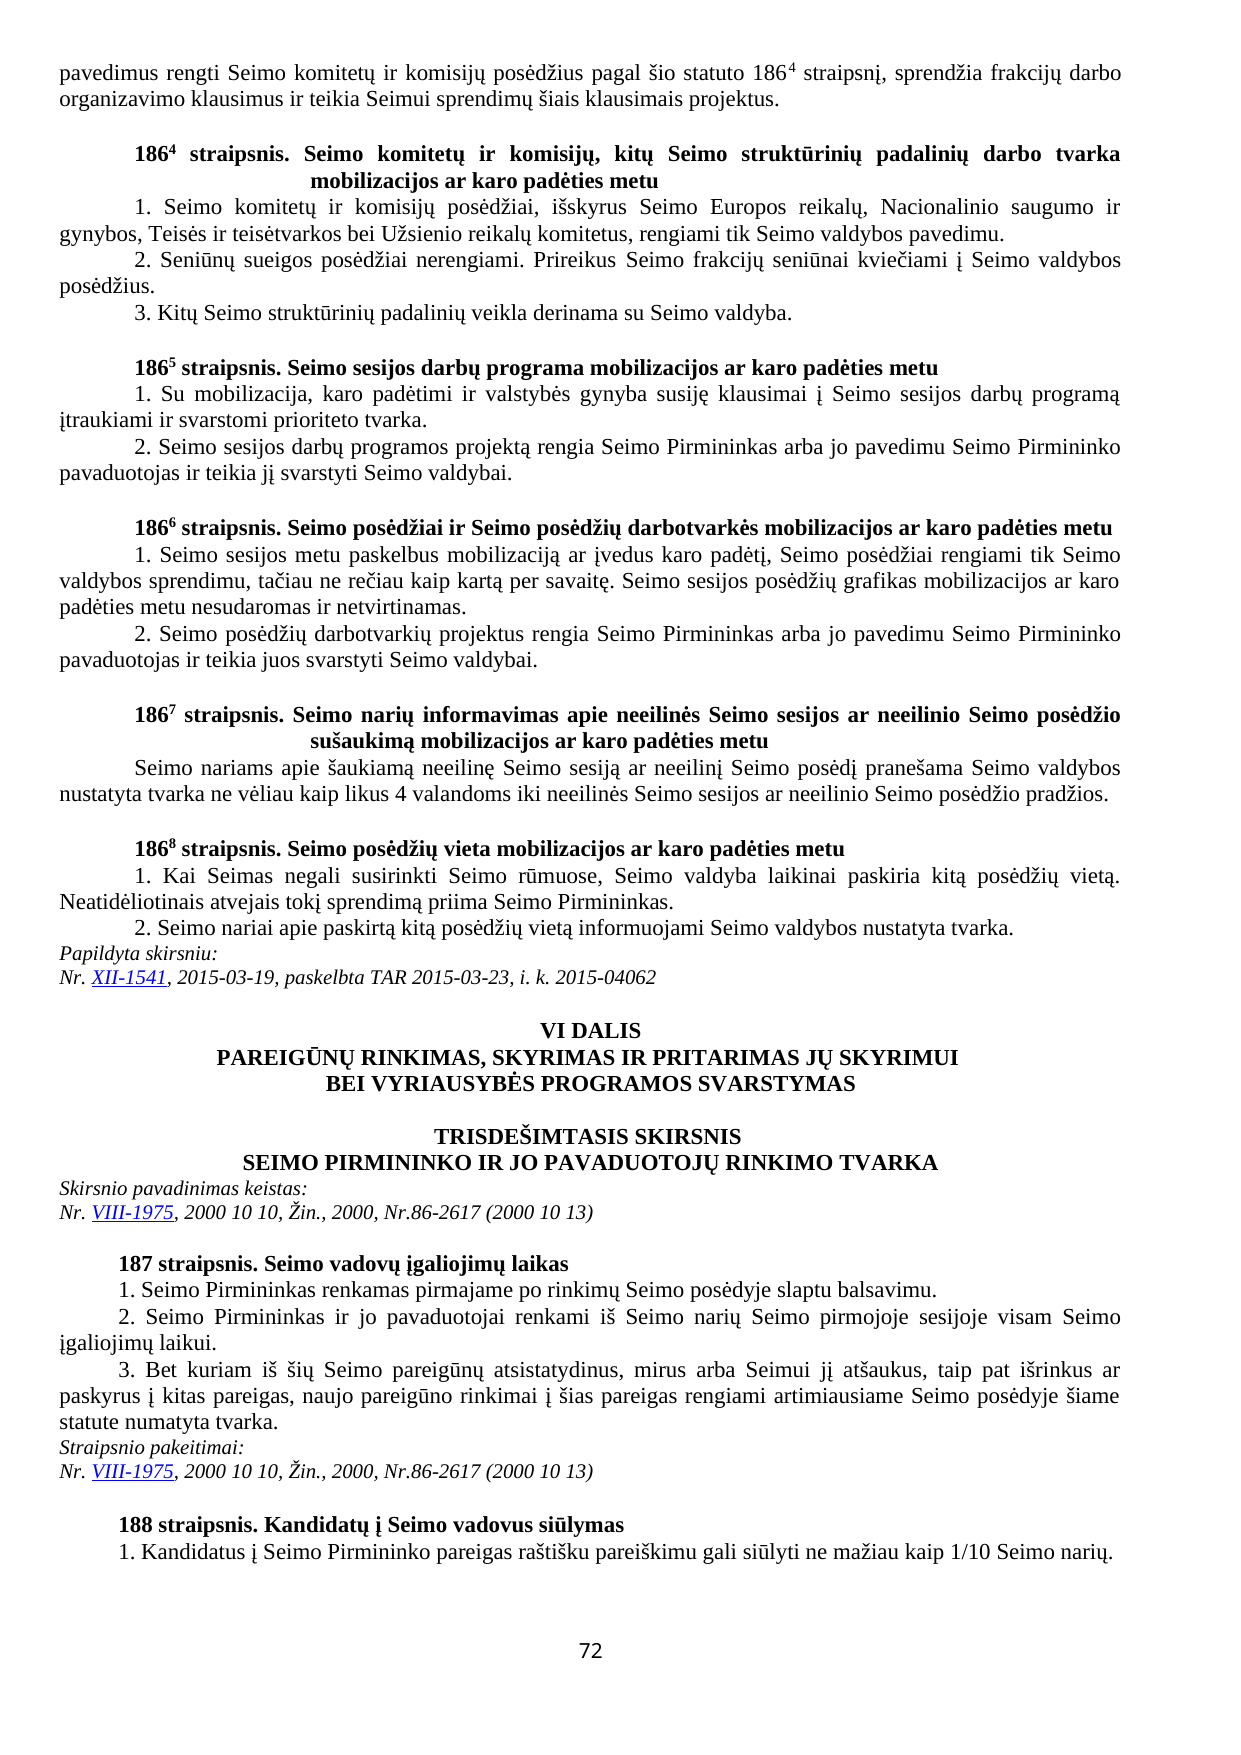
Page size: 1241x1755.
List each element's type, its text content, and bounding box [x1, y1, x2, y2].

text SEIMO PIRMININKO IR JO PAVADUOTOJŲ RINKIMO TVARKA [59, 1149, 1122, 1176]
text Nr. VIII-1975, 2000 10 10, Žin., 2000, Nr.86-2617 (2000 10 13) [59, 1459, 1122, 1483]
text PAREIGŪNŲ RINKIMAS, SKYRIMAS IR PRITARIMAS JŲ SKYRIMUI [59, 1044, 1122, 1070]
text 187 straipsnis. Seimo vadovų įgaliojimų laikas [59, 1250, 1122, 1277]
text 1865 straipsnis. Seimo sesijos darbų programa mobilizacijos ar karo padėties metu [59, 354, 1122, 380]
text Papildyta skirsniu: [59, 941, 1122, 965]
text Skirsnio pavadinimas keistas: [59, 1176, 1122, 1200]
text 1864 straipsnis. Seimo komitetų ir komisijų, kitų Seimo struktūrinių padalinių darbo tvarka mobilizacijos ar karo padėties metu [134, 141, 1122, 193]
text 2. Seimo Pirmininkas ir jo pavaduotojai renkami iš Seimo narių Seimo pirmojoje sesijoje visam Seimo įgaliojimų laikui. [59, 1303, 1122, 1356]
text VI DALIS [59, 1018, 1122, 1044]
text 1866 straipsnis. Seimo posėdžiai ir Seimo posėdžių darbotvarkės mobilizacijos ar karo padėties metu [134, 514, 1122, 541]
text 1. Kandidatus į Seimo Pirmininko pareigas raštišku pareiškimu gali siūlyti ne mažiau kaip 1/10 Seimo narių. [59, 1538, 1122, 1564]
text 1. Seimo Pirmininkas renkamas pirmajame po rinkimų Seimo posėdyje slaptu balsavimu. [59, 1277, 1122, 1303]
text 2. Seimo posėdžių darbotvarkių projektus rengia Seimo Pirmininkas arba jo pavedimu Seimo Pirmininko pavaduotojas ir teikia juos svarstyti Seimo valdybai. [59, 620, 1122, 672]
text 3. Kitų Seimo struktūrinių padalinių veikla derinama su Seimo valdyba. [59, 299, 1122, 325]
text pavedimus rengti Seimo komitetų ir komisijų posėdžius pagal šio statuto 1864 straipsnį, sprendžia frakcijų darbo organizavimo klausimus ir teikia Seimui sprendimų šiais klausimais projektus. [59, 59, 1122, 112]
text 2. Seimo nariai apie paskirtą kitą posėdžių vietą informuojami Seimo valdybos nustatyta tvarka. [59, 914, 1122, 941]
text Nr. VIII-1975, 2000 10 10, Žin., 2000, Nr.86-2617 (2000 10 13) [59, 1200, 1122, 1224]
text 3. Bet kuriam iš šių Seimo pareigūnų atsistatydinus, mirus arba Seimui jį atšaukus, taip pat išrinkus ar paskyrus į kitas pareigas, naujo pareigūno rinkimai į šias pareigas rengiami artimiausiame Seimo posėdyje šiame statute numatyta tvarka. [59, 1356, 1122, 1435]
text 2. Seimo sesijos darbų programos projektą rengia Seimo Pirmininkas arba jo pavedimu Seimo Pirmininko pavaduotojas ir teikia jį svarstyti Seimo valdybai. [59, 433, 1122, 486]
text Straipsnio pakeitimai: [59, 1435, 1122, 1459]
text 1. Su mobilizacija, karo padėtimi ir valstybės gynyba susiję klausimai į Seimo sesijos darbų programą įtraukiami ir svarstomi prioriteto tvarka. [59, 380, 1122, 433]
text 188 straipsnis. Kandidatų į Seimo vadovus siūlymas [59, 1512, 1122, 1538]
text BEI VYRIAUSYBĖS PROGRAMOS SVARSTYMAS [59, 1070, 1122, 1097]
text TRISDEŠIMTASIS SKIRSNIS [59, 1123, 1122, 1149]
text 1. Seimo komitetų ir komisijų posėdžiai, išskyrus Seimo Europos reikalų, Nacionalinio saugumo ir gynybos, Teisės ir teisėtvarkos bei Užsienio reikalų komitetus, rengiami tik Seimo valdybos pavedimu. [59, 193, 1122, 246]
text 2. Seniūnų sueigos posėdžiai nerengiami. Prireikus Seimo frakcijų seniūnai kviečiami į Seimo valdybos posėdžius. [59, 246, 1122, 299]
text 1867 straipsnis. Seimo narių informavimas apie neeilinės Seimo sesijos ar neeilinio Seimo posėdžio sušaukimą mobilizacijos ar karo padėties metu [134, 701, 1122, 754]
text Seimo nariams apie šaukiamą neeilinę Seimo sesiją ar neeilinį Seimo posėdį pranešama Seimo valdybos nustatyta tvarka ne vėliau kaip likus 4 valandoms iki neeilinės Seimo sesijos ar neeilinio Seimo posėdžio pradžios. [59, 754, 1122, 807]
text 1868 straipsnis. Seimo posėdžių vieta mobilizacijos ar karo padėties metu [59, 835, 1122, 862]
text Nr. XII-1541, 2015-03-19, paskelbta TAR 2015-03-23, i. k. 2015-04062 [59, 965, 1122, 989]
text 1. Seimo sesijos metu paskelbus mobilizaciją ar įvedus karo padėtį, Seimo posėdžiai rengiami tik Seimo valdybos sprendimu, tačiau ne rečiau kaip kartą per savaitę. Seimo sesijos posėdžių grafikas mobilizacijos ar karo padėties metu nesudaromas ir netvirtinamas. [59, 541, 1122, 620]
text 1. Kai Seimas negali susirinkti Seimo rūmuose, Seimo valdyba laikinai paskiria kitą posėdžių vietą. Neatidėliotinais atvejais tokį sprendimą priima Seimo Pirmininkas. [59, 862, 1122, 914]
